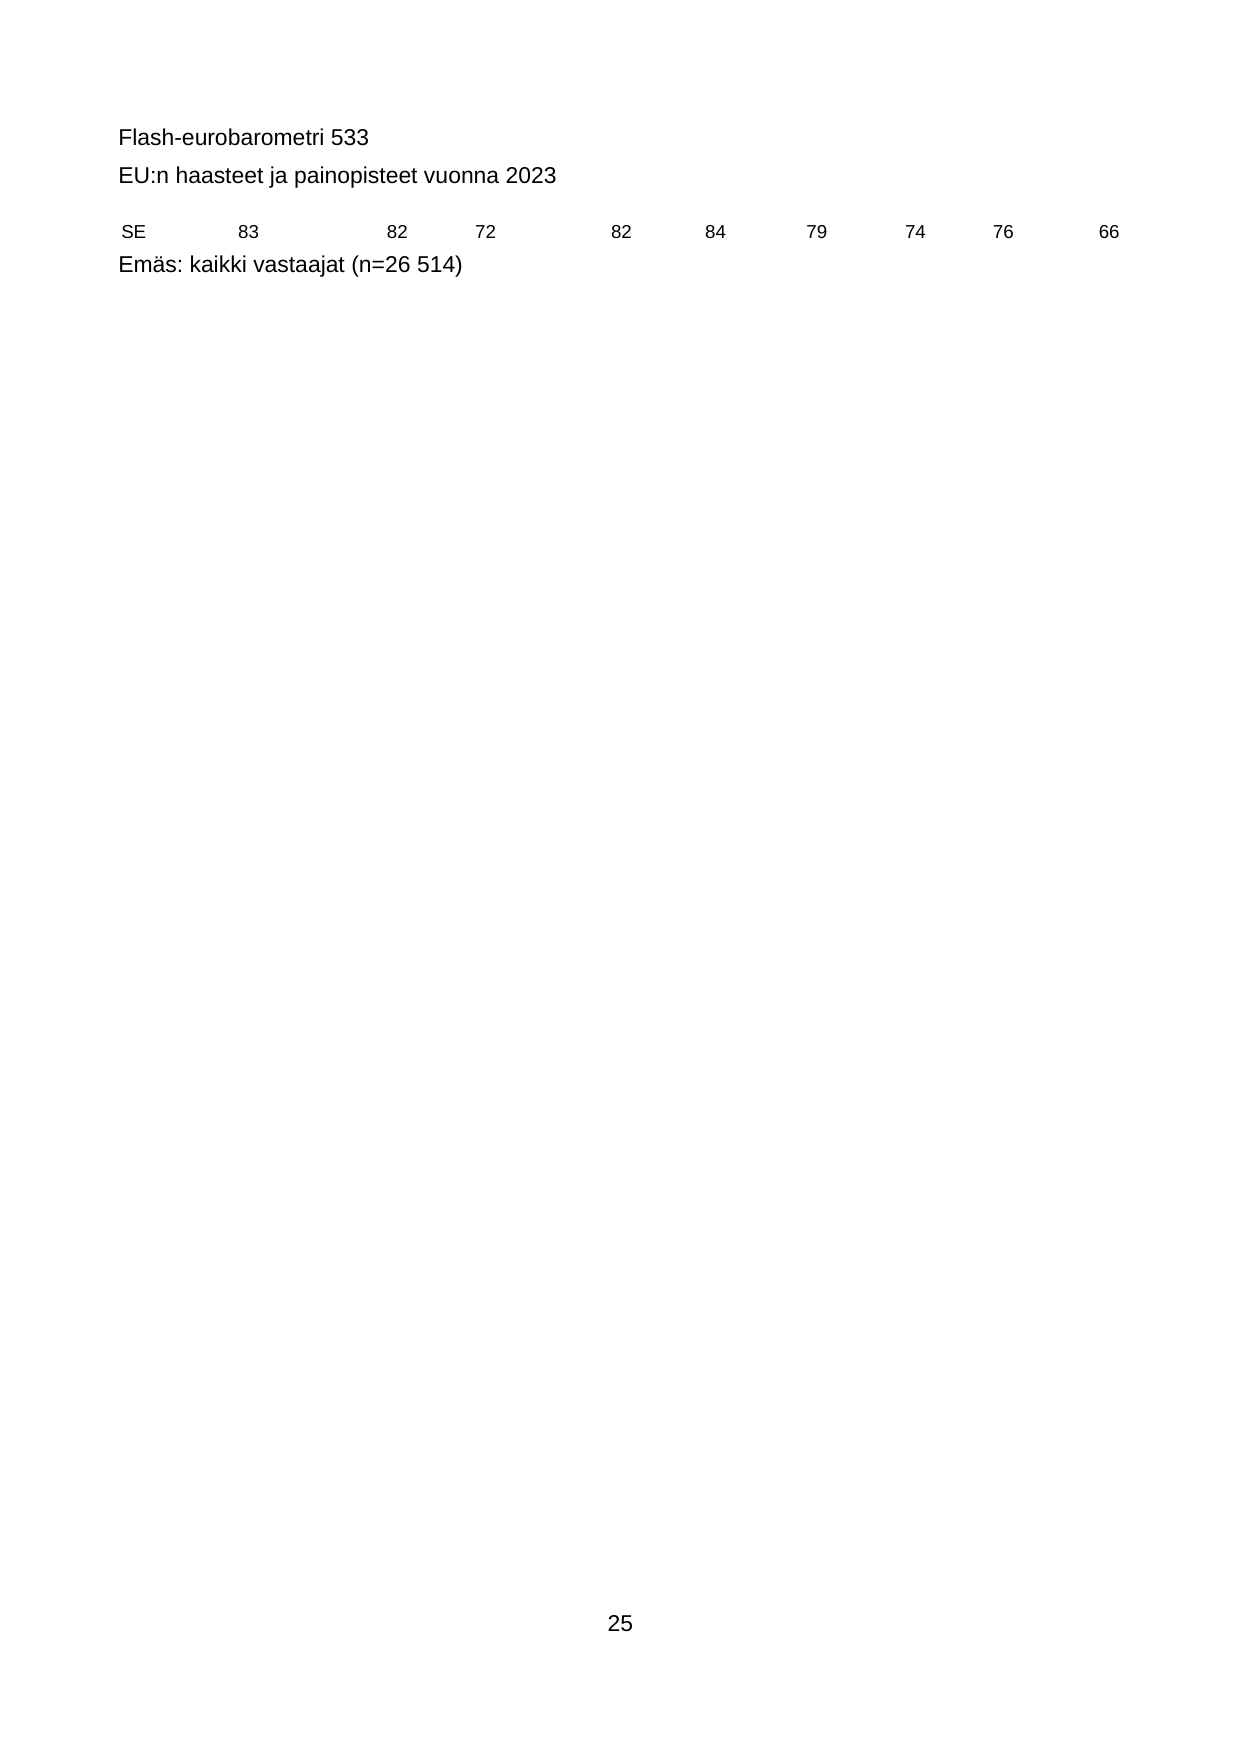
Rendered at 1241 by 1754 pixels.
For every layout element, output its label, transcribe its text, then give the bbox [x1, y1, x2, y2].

table_cell 82 [499, 218, 634, 246]
table_cell SE [118, 218, 168, 246]
text Emäs: kaikki vastaajat (n=26 514) [118, 251, 1122, 278]
table_cell 79 [729, 218, 830, 246]
table_cell 66 [1016, 218, 1122, 246]
table_cell 82 [261, 218, 410, 246]
table_cell 72 [410, 218, 498, 246]
table_cell 74 [830, 218, 928, 246]
table_cell 83 [169, 218, 261, 246]
table_cell 84 [635, 218, 729, 246]
table_cell 76 [928, 218, 1016, 246]
